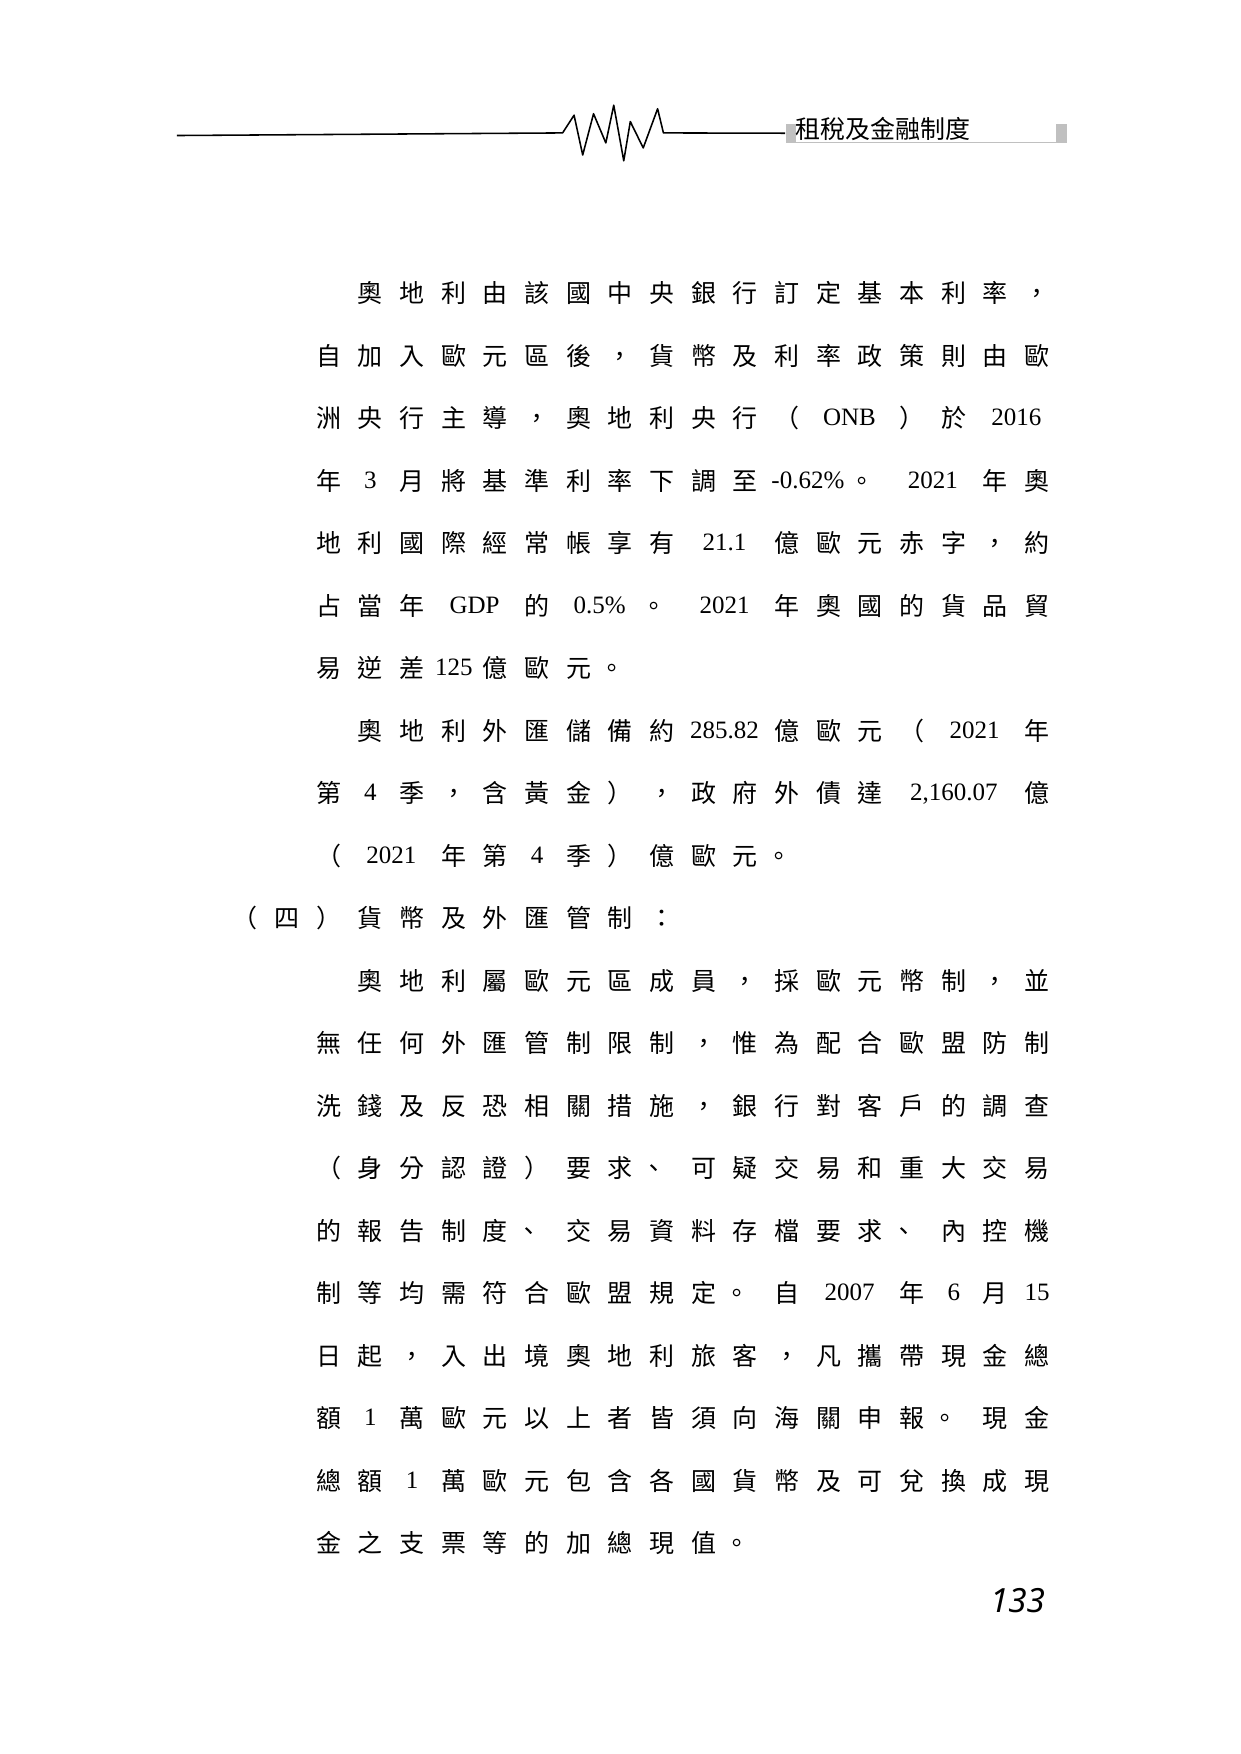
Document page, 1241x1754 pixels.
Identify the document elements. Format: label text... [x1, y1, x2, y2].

text 奧地利外匯儲備約285.82億歐元（2021年第4季，含黃金），政府外債達2,160.07億（2021年第4季）億歐元。 [281, 688, 1058, 875]
text 奧地利屬歐元區成員，採歐元幣制，並無任何外匯管制限制，惟為配合歐盟防制洗錢及反恐相關措施，銀行對客戶的調查（身分認證）要求、可疑交易和重大交易的報告制度、交易資料存檔要求、內控機制等均需符合歐盟規定。自2007年6月15日起，入出境奧地利旅客，凡攜帶現金總額1萬歐元以上者皆須向海關申報。現金總額1萬歐元包含各國貨幣及可兌換成現金之支票等的加總現值。 [281, 938, 1058, 1563]
text 奧地利由該國中央銀行訂定基本利率，自加入歐元區後，貨幣及利率政策則由歐洲央行主導，奧地利央行（ONB）於2016年3月將基準利率下調至-0.62%。2021年奧地利國際經常帳享有21.1億歐元赤字，約占當年GDP的0.5%。2021年奧國的貨品貿易逆差125億歐元。 [281, 250, 1058, 688]
text （四）貨幣及外匯管制： [207, 875, 1058, 938]
